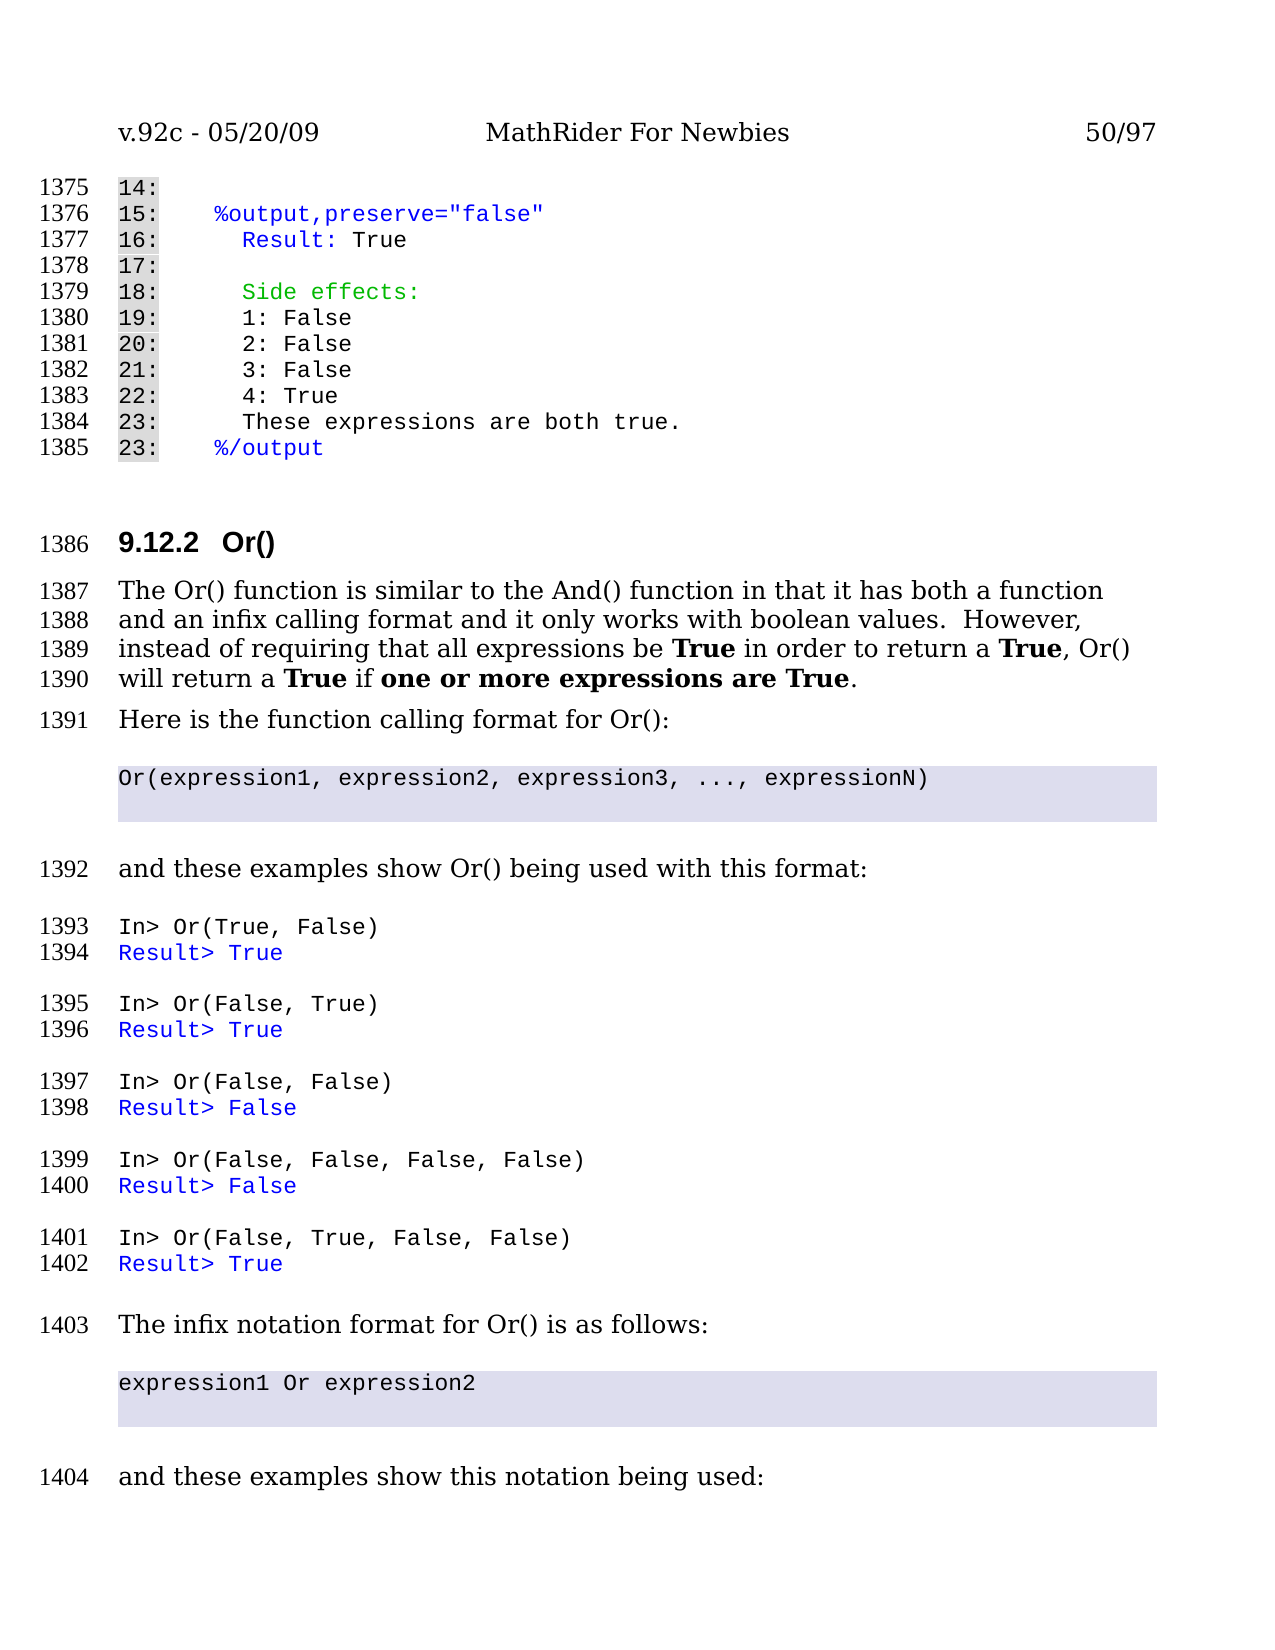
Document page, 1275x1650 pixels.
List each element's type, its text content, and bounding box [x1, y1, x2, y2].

text Result> True [118, 1252, 1157, 1278]
text 16: Result: True [118, 229, 1157, 254]
text In> Or(False, False) [118, 1071, 1157, 1097]
text and these examples show this notation being used: [118, 1462, 1157, 1491]
text The infix notation format for Or() is as follows: [118, 1310, 1157, 1339]
subtitle Or() [118, 524, 1157, 558]
text In> Or(False, True) [118, 993, 1157, 1019]
text Result> True [118, 1019, 1157, 1045]
text 15: %output,preserve="false" [118, 203, 1157, 229]
text 17: [118, 254, 1157, 281]
text In> Or(False, True, False, False) [118, 1226, 1157, 1252]
text 18: Side effects: [118, 281, 1157, 306]
text 23: These expressions are both true. [118, 410, 1157, 436]
table_header Or(expression1, expression2, expression3, ..., expressionN) [118, 766, 1157, 822]
table_header expression1 Or expression2 [118, 1371, 1157, 1427]
text 21: 3: False [118, 358, 1157, 384]
text 19: 1: False [118, 306, 1157, 332]
text 22: 4: True [118, 384, 1157, 410]
text In> Or(False, False, False, False) [118, 1148, 1157, 1174]
text Result> True [118, 941, 1157, 967]
text 14: [118, 177, 1157, 203]
text Result> False [118, 1097, 1157, 1122]
text 23: %/output [118, 436, 1157, 462]
text Result> False [118, 1174, 1157, 1200]
text In> Or(True, False) [118, 915, 1157, 941]
text The Or() function is similar to the And() function in that it has both a function and an infix calling format and it only works with boolean values. However, instead of requiring that all expressions be True in order to return a True, Or() will return a True if one or more expressions are True. [118, 576, 1157, 693]
text and these examples show Or() being used with this format: [118, 854, 1157, 883]
text 20: 2: False [118, 332, 1157, 358]
text Here is the function calling format for Or(): [118, 705, 1157, 734]
